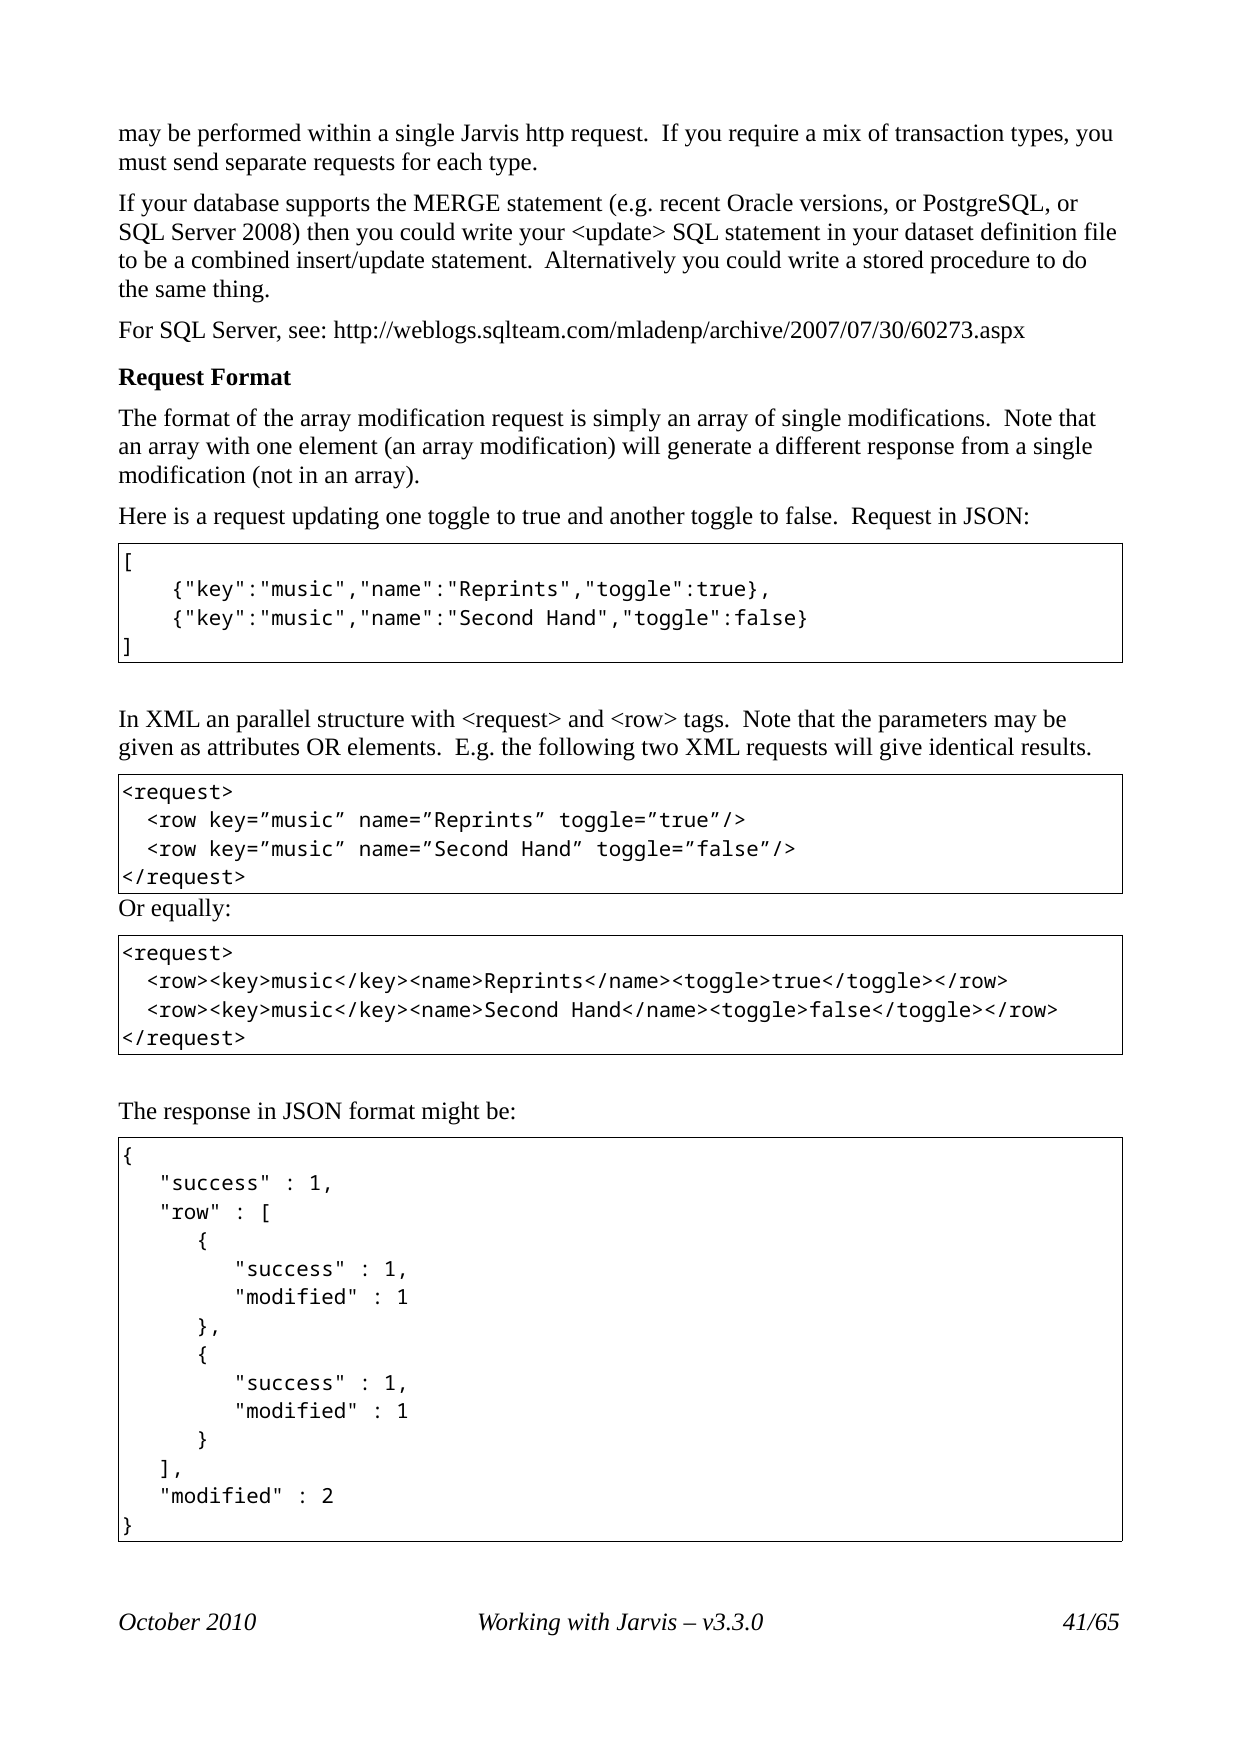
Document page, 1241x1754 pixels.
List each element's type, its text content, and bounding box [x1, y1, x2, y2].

text Here is a request updating one toggle to true and another toggle to false. Request in JSON: [118, 501, 1122, 530]
text ], [119, 1450, 1122, 1478]
text "modified" : 1 [119, 1279, 1122, 1308]
text Or equally: [118, 894, 1122, 922]
text } [119, 1507, 1122, 1541]
subtitle Request Format [118, 362, 1122, 390]
text "modified" : 1 [119, 1393, 1122, 1421]
text [ [119, 544, 1122, 571]
text <request> [119, 775, 1122, 802]
text <row key=”music” name=”Second Hand” toggle=”false”/> [119, 831, 1122, 859]
text </request> [119, 1020, 1122, 1054]
text "success" : 1, [119, 1251, 1122, 1279]
text In XML an parallel structure with <request> and <row> tags. Note that the parameters may be given as attributes OR elements. E.g. the following two XML requests will give identical results. [118, 704, 1122, 761]
text "success" : 1, [119, 1166, 1122, 1194]
text If your database supports the MERGE statement (e.g. recent Oracle versions, or PostgreSQL, or SQL Server 2008) then you could write your <update> SQL statement in your dataset definition file to be a combined insert/update statement. Alternatively you could write a stored procedure to do the same thing. [118, 188, 1122, 303]
text The format of the array modification request is simply an array of single modifications. Note that an array with one element (an array modification) will generate a different response from a single modification (not in an array). [118, 403, 1122, 489]
text }, [119, 1308, 1122, 1336]
text ] [119, 628, 1122, 662]
text "row" : [ [119, 1194, 1122, 1222]
text { [119, 1222, 1122, 1251]
text { [119, 1336, 1122, 1364]
text For SQL Server, see: http://weblogs.sqlteam.com/mladenp/archive/2007/07/30/60273.aspx [118, 316, 1122, 344]
text <row><key>music</key><name>Second Hand</name><toggle>false</toggle></row> [119, 992, 1122, 1020]
text </request> [119, 859, 1122, 893]
text "success" : 1, [119, 1364, 1122, 1393]
text {"key":"music","name":"Reprints","toggle":true}, [119, 571, 1122, 599]
text { [119, 1138, 1122, 1166]
text may be performed within a single Jarvis http request. If you require a mix of transaction types, you must send separate requests for each type. [118, 118, 1122, 176]
text <row><key>music</key><name>Reprints</name><toggle>true</toggle></row> [119, 963, 1122, 992]
text The response in JSON format might be: [118, 1096, 1122, 1124]
text } [119, 1421, 1122, 1450]
text <request> [119, 936, 1122, 963]
text "modified" : 2 [119, 1478, 1122, 1507]
text <row key=”music” name=”Reprints” toggle=”true”/> [119, 802, 1122, 831]
text {"key":"music","name":"Second Hand","toggle":false} [119, 599, 1122, 628]
